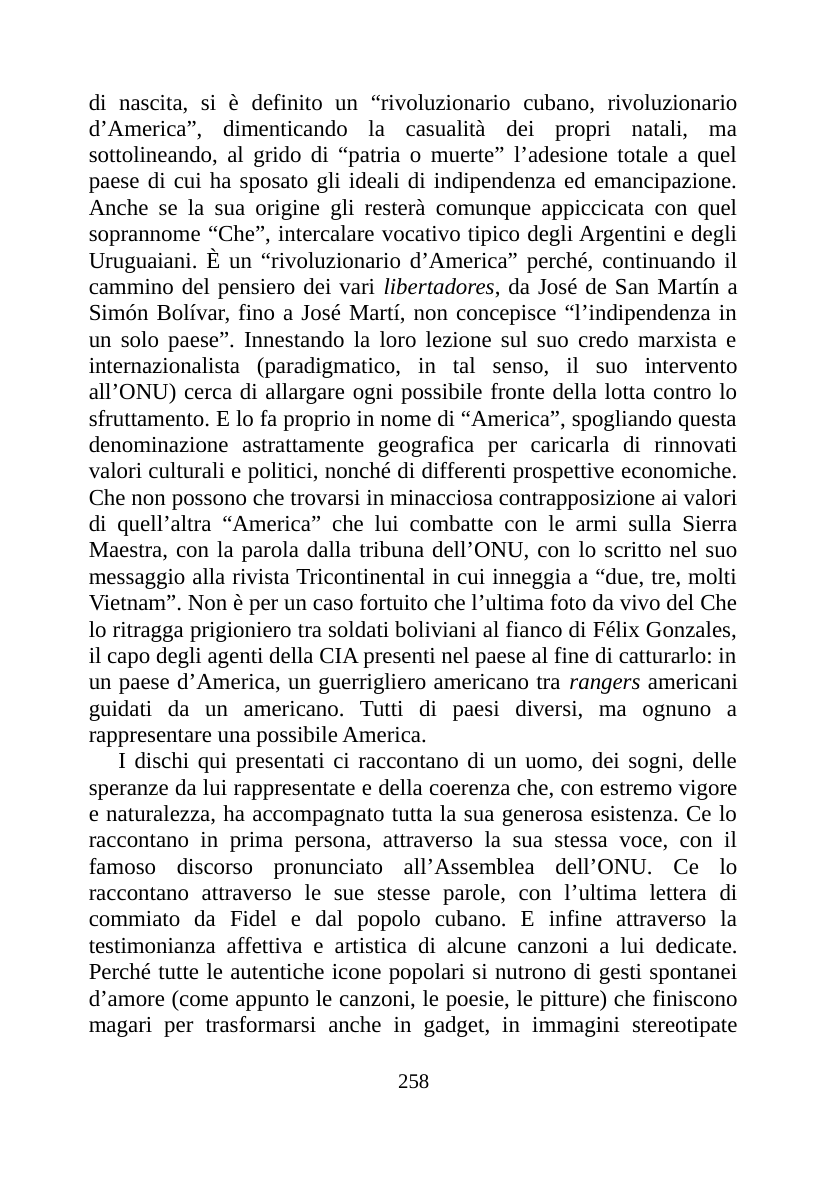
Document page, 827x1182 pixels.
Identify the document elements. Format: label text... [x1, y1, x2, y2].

text di nascita, si è definito un “rivoluzionario cubano, rivoluzionario d’America”, dimenticando la casualità dei propri natali, ma sottolineando, al grido di “patria o muerte” l’adesione totale a quel paese di cui ha sposato gli ideali di indipendenza ed emancipazione. Anche se la sua origine gli resterà comunque appiccicata con quel soprannome “Che”, intercalare vocativo tipico degli Argentini e degli Uruguaiani. È un “rivoluzionario d’America” perché, continuando il cammino del pensiero dei vari libertadores, da José de San Martín a Simón Bolívar, fino a José Martí, non concepisce “l’indipendenza in un solo paese”. Innestando la loro lezione sul suo credo marxista e internazionalista (paradigmatico, in tal senso, il suo intervento all’ONU) cerca di allargare ogni possibile fronte della lotta contro lo sfruttamento. E lo fa proprio in nome di “America”, spogliando questa denominazione astrattamente geografica per caricarla di rinnovati valori culturali e politici, nonché di differenti prospettive economiche. Che non possono che trovarsi in minacciosa contrapposizione ai valori di quell’altra “America” che lui combatte con le armi sulla Sierra Maestra, con la parola dalla tribuna dell’ONU, con lo scritto nel suo messaggio alla rivista Tricontinental in cui inneggia a “due, tre, molti Vietnam”. Non è per un caso fortuito che l’ultima foto da vivo del Che lo ritragga prigioniero tra soldati boliviani al fianco di Félix Gonzales, il capo degli agenti della CIA presenti nel paese al fine di catturarlo: in un paese d’America, un guerrigliero americano tra rangers americani guidati da un americano. Tutti di paesi diversi, ma ognuno a rappresentare una possibile America. [88, 88, 738, 747]
text I dischi qui presentati ci raccontano di un uomo, dei sogni, delle speranze da lui rappresentate e della coerenza che, con estremo vigore e naturalezza, ha accompagnato tutta la sua generosa esistenza. Ce lo raccontano in prima persona, attraverso la sua stessa voce, con il famoso discorso pronunciato all’Assemblea dell’ONU. Ce lo raccontano attraverso le sue stesse parole, con l’ultima lettera di commiato da Fidel e dal popolo cubano. E infine attraverso la testimonianza affettiva e artistica di alcune canzoni a lui dedicate. Perché tutte le autentiche icone popolari si nutrono di gesti spontanei d’amore (come appunto le canzoni, le poesie, le pitture) che finiscono magari per trasformarsi anche in gadget, in immagini stereotipate [88, 747, 738, 1037]
